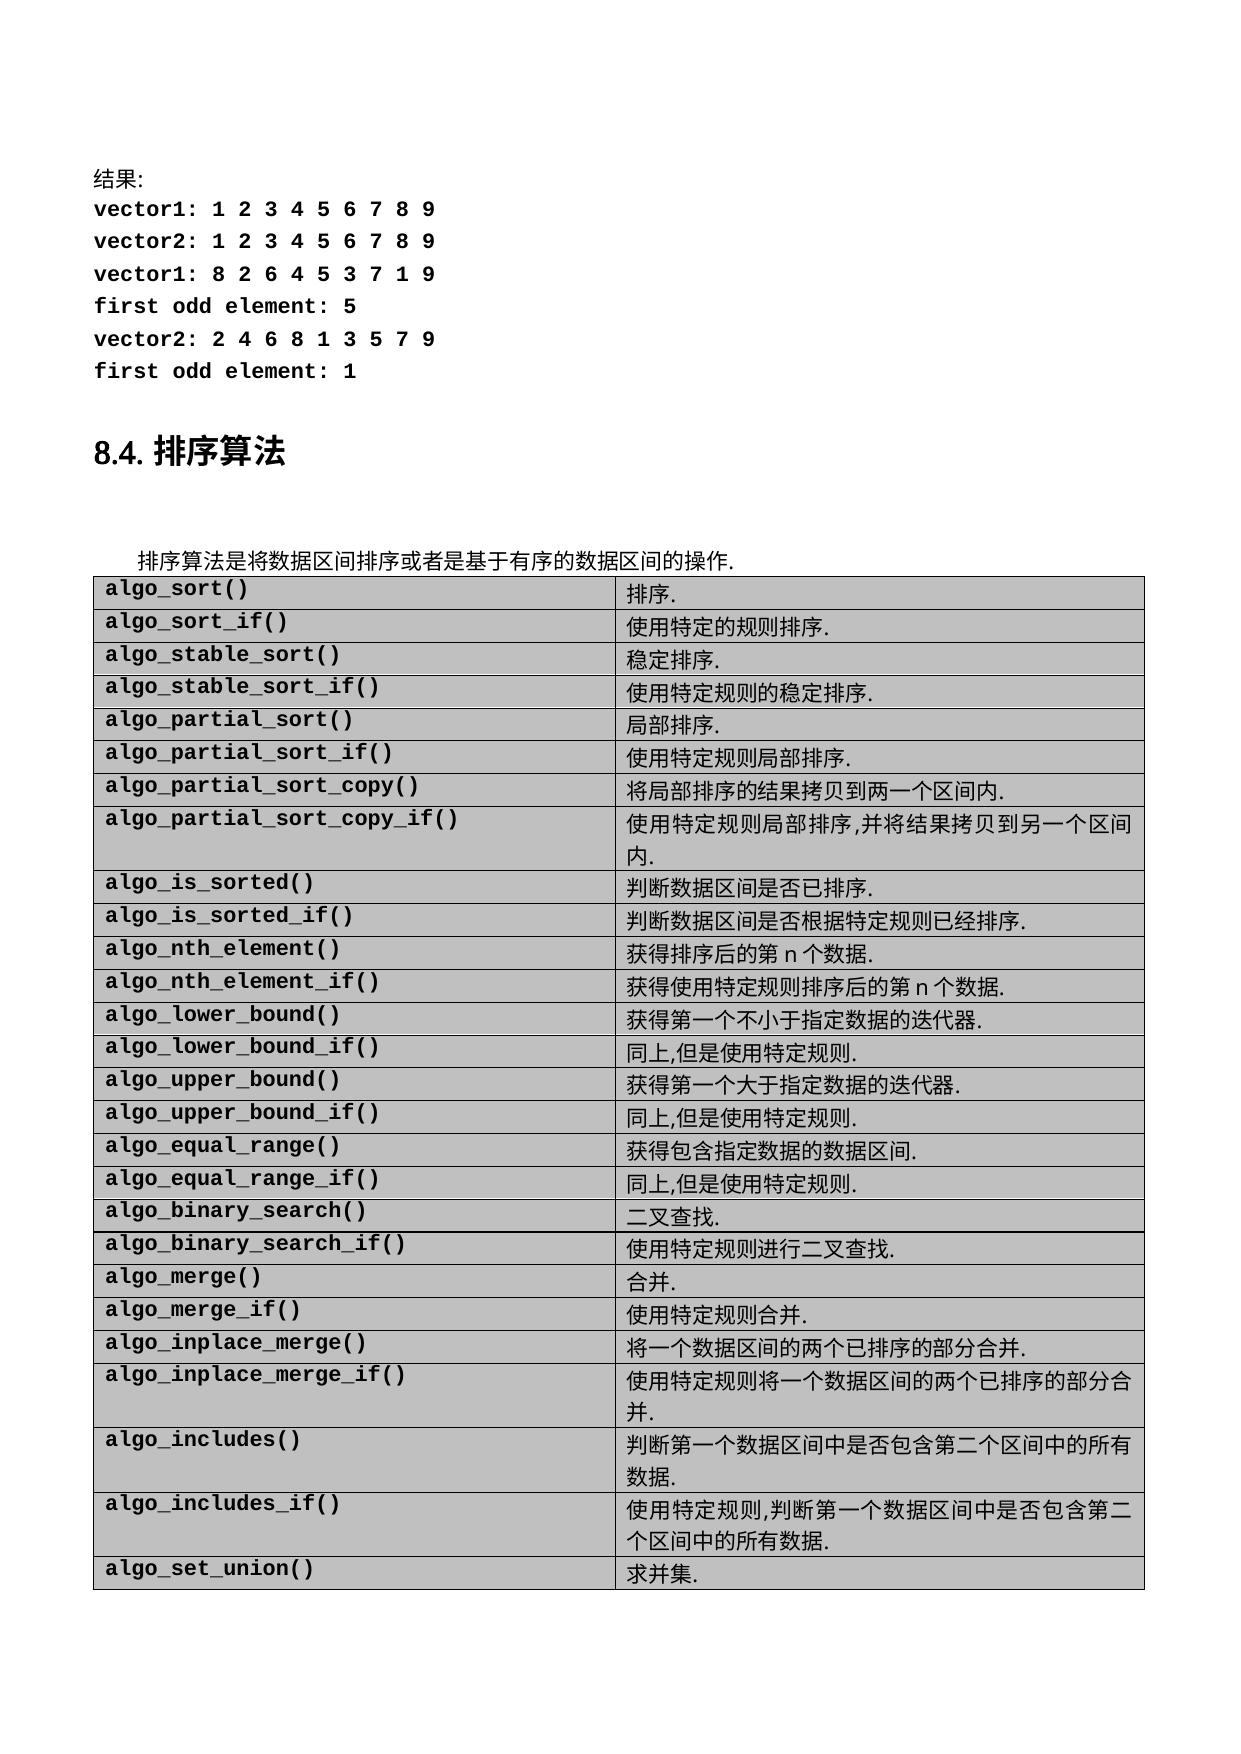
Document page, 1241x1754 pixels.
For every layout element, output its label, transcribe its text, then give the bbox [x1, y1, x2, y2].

table_cell algo_nth_element_if() [94, 970, 615, 1002]
table_cell 使用特定规则合并. [616, 1298, 1144, 1330]
table_cell 求并集. [616, 1557, 1144, 1589]
table_cell algo_partial_sort_copy_if() [94, 807, 615, 870]
table_cell algo_upper_bound() [94, 1068, 615, 1100]
table_cell algo_sort_if() [94, 610, 615, 642]
table_cell algo_binary_search() [94, 1200, 615, 1231]
text first odd element: 1 [94, 357, 1144, 389]
text 结果: [94, 162, 1144, 194]
table_cell algo_set_union() [94, 1557, 615, 1589]
table_cell 合并. [616, 1265, 1144, 1297]
table_cell 判断第一个数据区间中是否包含第二个区间中的所有数据. [616, 1428, 1144, 1492]
table_cell algo_inplace_merge() [94, 1331, 615, 1363]
table_cell algo_upper_bound_if() [94, 1101, 615, 1133]
table_cell 二叉查找. [616, 1200, 1144, 1231]
table_cell algo_includes_if() [94, 1493, 615, 1556]
table_cell algo_nth_element() [94, 937, 615, 969]
table_cell algo_includes() [94, 1428, 615, 1492]
text vector1: 8 2 6 4 5 3 7 1 9 [94, 259, 1144, 292]
table_cell algo_stable_sort() [94, 643, 615, 674]
table_cell algo_lower_bound_if() [94, 1036, 615, 1067]
table_cell 同上,但是使用特定规则. [616, 1101, 1144, 1133]
table_cell 使用特定规则局部排序,并将结果拷贝到另一个区间内. [616, 807, 1144, 870]
table_header 排序. [616, 577, 1144, 609]
text 排序算法是将数据区间排序或者是基于有序的数据区间的操作. [94, 544, 1144, 576]
table_cell 同上,但是使用特定规则. [616, 1036, 1144, 1067]
table_cell 使用特定的规则排序. [616, 610, 1144, 642]
table_cell algo_merge_if() [94, 1298, 615, 1330]
table_cell 使用特定规则,判断第一个数据区间中是否包含第二个区间中的所有数据. [616, 1493, 1144, 1556]
table_cell algo_partial_sort() [94, 709, 615, 740]
table_cell algo_is_sorted() [94, 871, 615, 903]
table_cell 使用特定规则的稳定排序. [616, 676, 1144, 707]
table_cell algo_stable_sort_if() [94, 676, 615, 707]
table_cell 判断数据区间是否根据特定规则已经排序. [616, 904, 1144, 936]
table_cell 稳定排序. [616, 643, 1144, 674]
text vector2: 1 2 3 4 5 6 7 8 9 [94, 227, 1144, 259]
table_cell 将局部排序的结果拷贝到两一个区间内. [616, 774, 1144, 806]
table_cell 局部排序. [616, 709, 1144, 740]
table_cell algo_equal_range() [94, 1134, 615, 1166]
table_cell algo_lower_bound() [94, 1003, 615, 1034]
table_cell 使用特定规则进行二叉查找. [616, 1233, 1144, 1264]
text vector1: 1 2 3 4 5 6 7 8 9 [94, 194, 1144, 227]
table_cell 获得排序后的第n个数据. [616, 937, 1144, 969]
text vector2: 2 4 6 8 1 3 5 7 9 [94, 324, 1144, 357]
table_cell 使用特定规则局部排序. [616, 741, 1144, 773]
subtitle 排序算法 [94, 416, 1144, 481]
table_cell 获得第一个大于指定数据的迭代器. [616, 1068, 1144, 1100]
table_cell algo_is_sorted_if() [94, 904, 615, 936]
table_cell algo_binary_search_if() [94, 1233, 615, 1264]
table_header algo_sort() [94, 577, 615, 609]
table_cell algo_merge() [94, 1265, 615, 1297]
table_cell 判断数据区间是否已排序. [616, 871, 1144, 903]
table_cell algo_equal_range_if() [94, 1167, 615, 1198]
table_cell algo_inplace_merge_if() [94, 1364, 615, 1427]
table_cell algo_partial_sort_if() [94, 741, 615, 773]
table_cell 获得第一个不小于指定数据的迭代器. [616, 1003, 1144, 1034]
table_cell 获得使用特定规则排序后的第n个数据. [616, 970, 1144, 1002]
table_cell 将一个数据区间的两个已排序的部分合并. [616, 1331, 1144, 1363]
table_cell 获得包含指定数据的数据区间. [616, 1134, 1144, 1166]
text first odd element: 5 [94, 292, 1144, 324]
table_cell 同上,但是使用特定规则. [616, 1167, 1144, 1198]
table_cell algo_partial_sort_copy() [94, 774, 615, 806]
table_cell 使用特定规则将一个数据区间的两个已排序的部分合并. [616, 1364, 1144, 1427]
